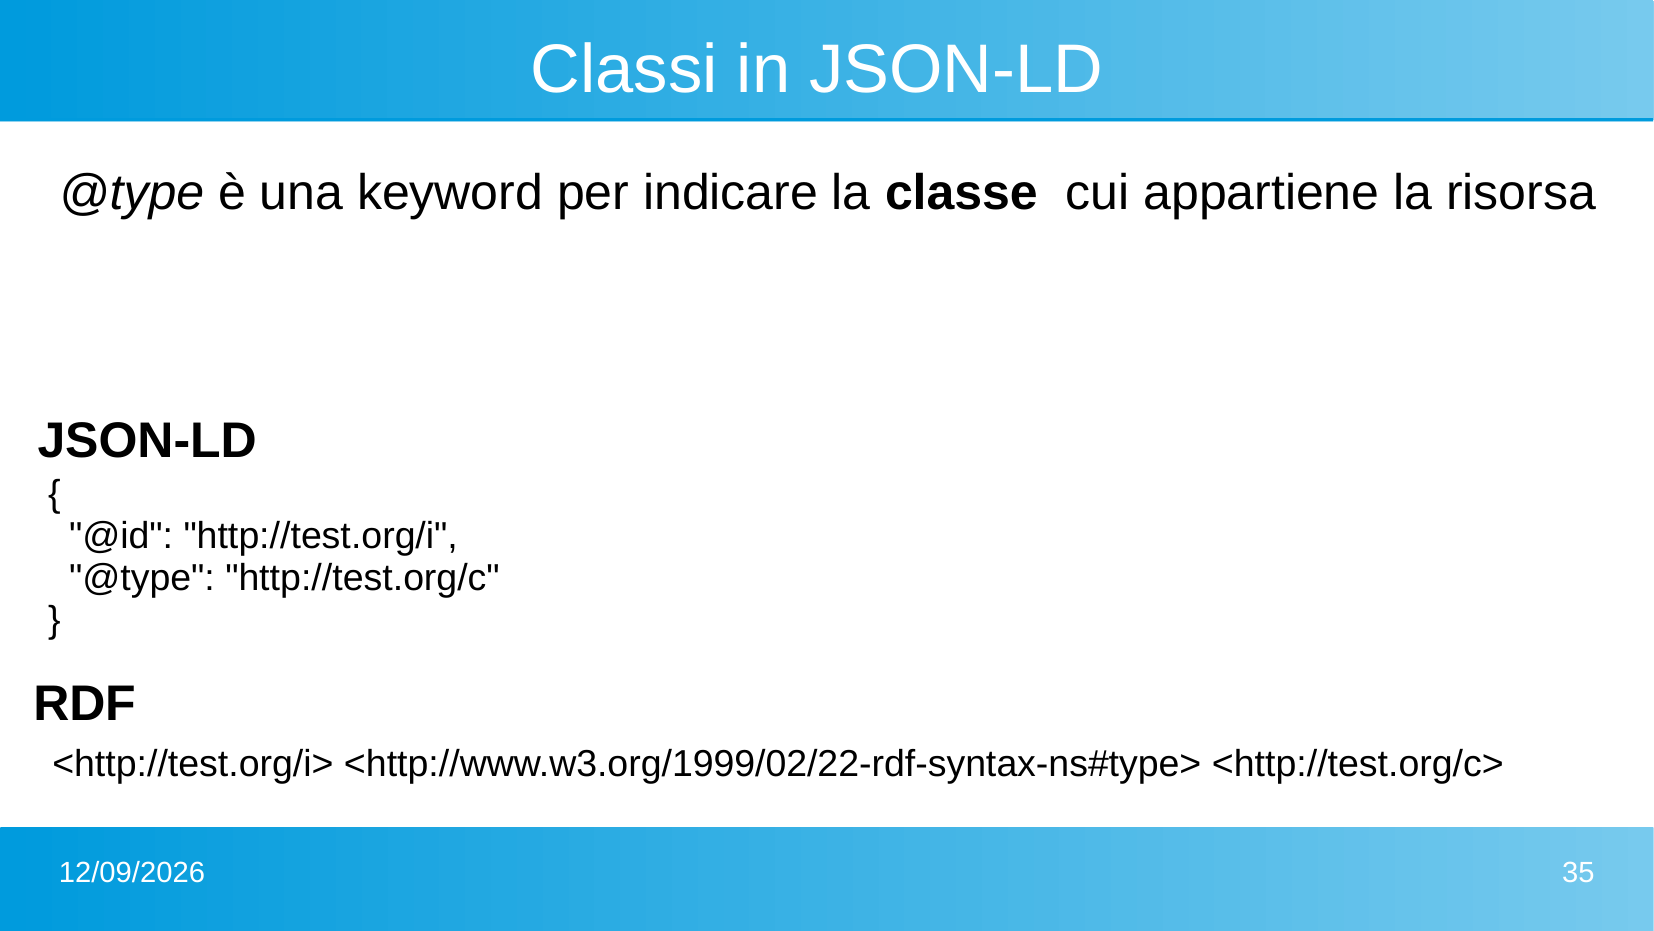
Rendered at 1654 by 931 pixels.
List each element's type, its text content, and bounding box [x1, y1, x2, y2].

list @type è una keyword per indicare la classe cui appartiene la risorsa [59, 163, 1651, 287]
title Classi in JSON-LD [59, 29, 1595, 108]
list JSON-LD [37, 412, 1629, 488]
text_box { "@id": "http://test.org/i", "@type": "http://test.org/c" } [33, 465, 1571, 653]
list RDF [33, 675, 1625, 751]
text_box <http://test.org/i> <http://www.w3.org/1999/02/22-rdf-syntax-ns#type> <http://test.org/c> [37, 751, 1576, 810]
